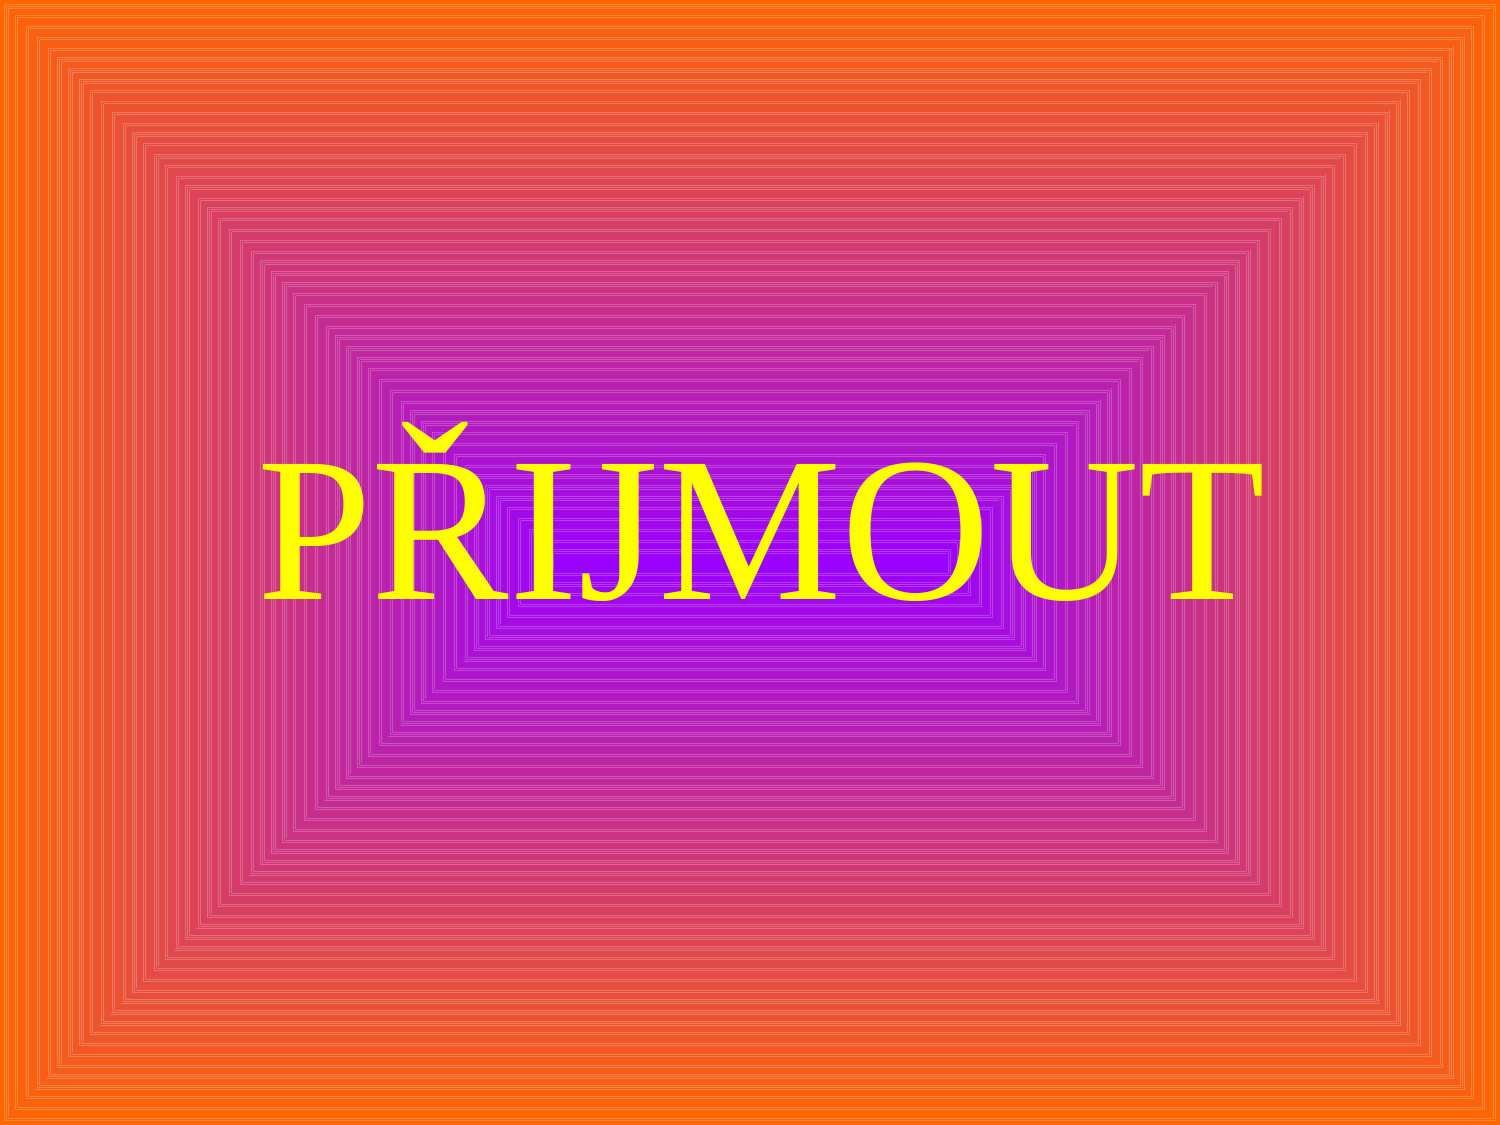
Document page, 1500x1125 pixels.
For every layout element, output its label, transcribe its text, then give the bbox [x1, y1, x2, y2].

text_box PŘIJMOUT [100, 385, 1424, 649]
